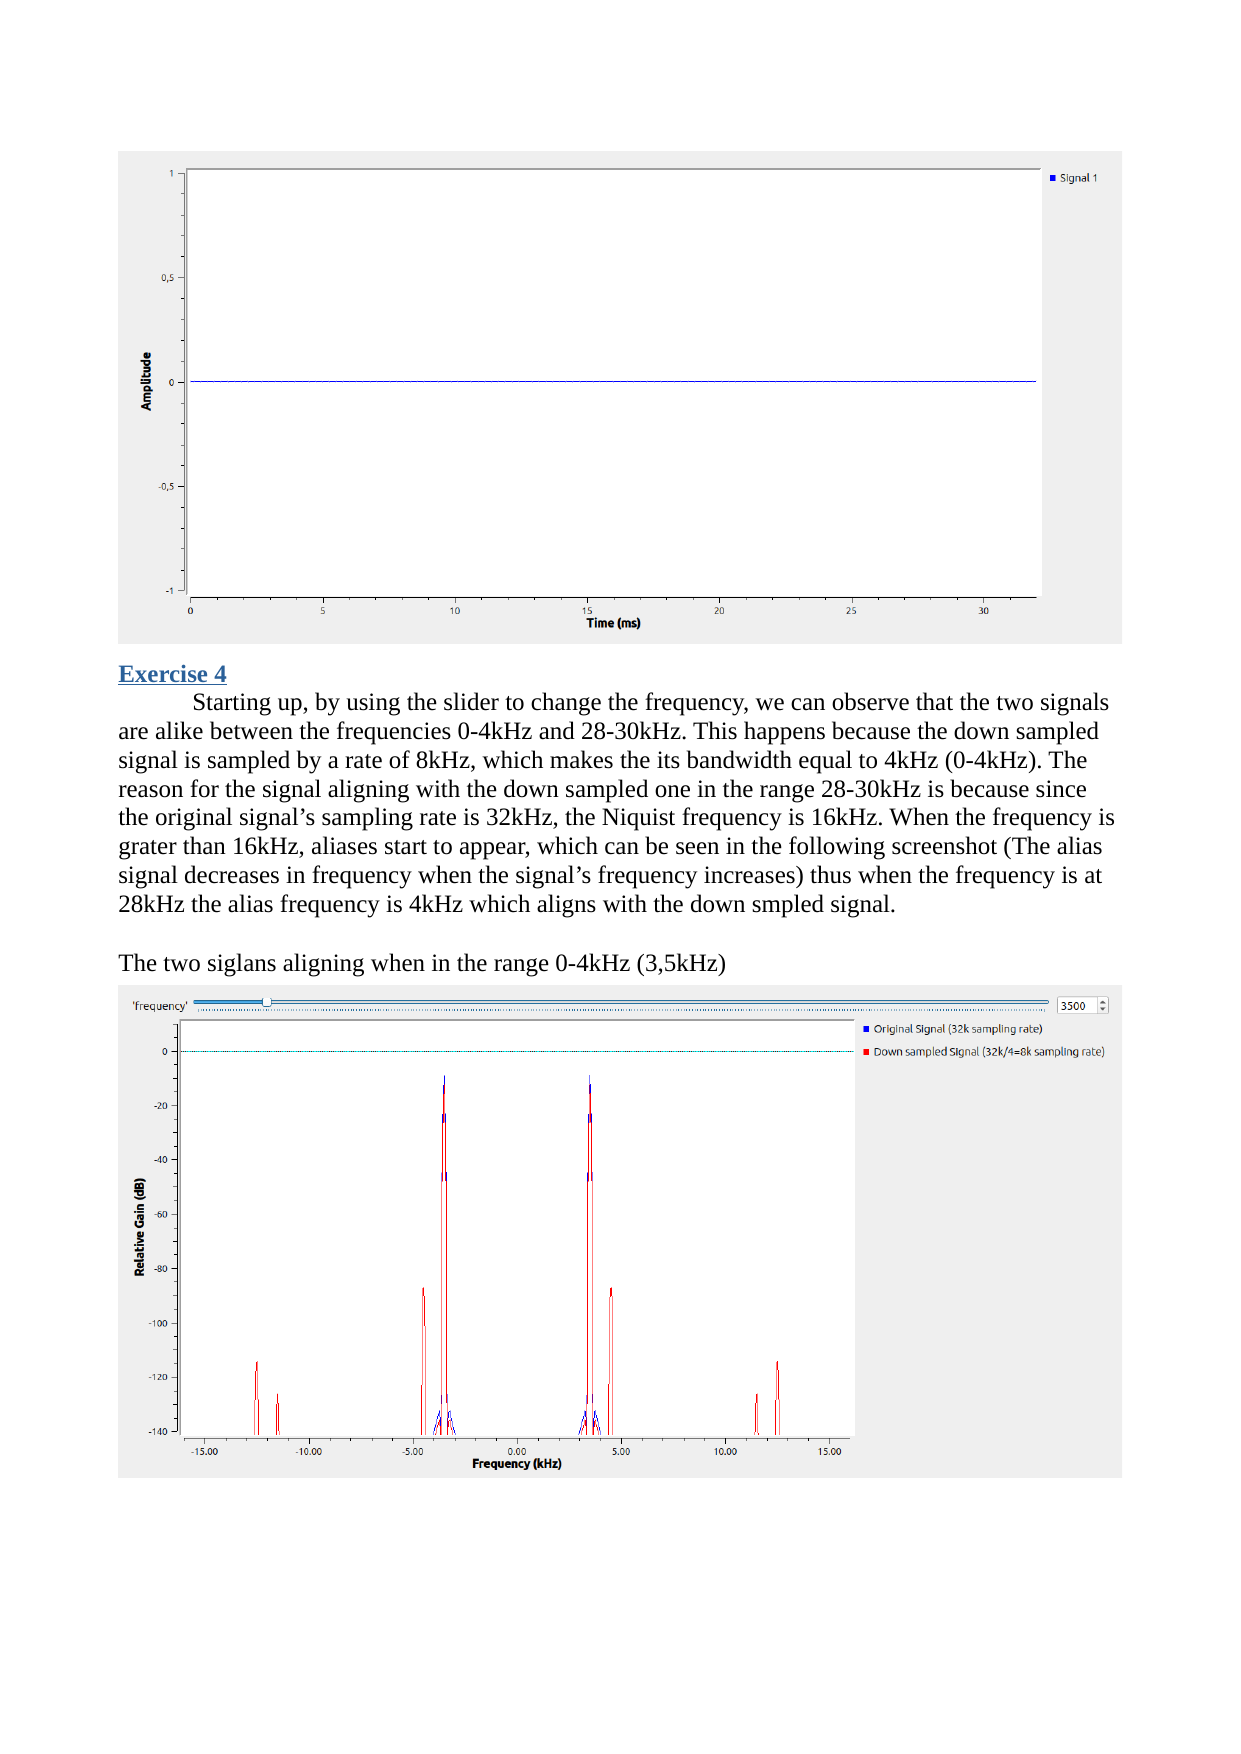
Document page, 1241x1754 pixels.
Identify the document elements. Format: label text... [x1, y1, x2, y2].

text Exercise 4 [118, 644, 1122, 687]
text Starting up, by using the slider to change the frequency, we can observe that the two signals are alike between the frequencies 0-4kHz and 28-30kHz. This happens because the down sampled signal is sampled by a rate of 8kHz, which makes the its bandwidth equal to 4kHz (0-4kHz). The reason for the signal aligning with the down sampled one in the range 28-30kHz is because since the original signal’s sampling rate is 32kHz, the Niquist frequency is 16kHz. When the frequency is grater than 16kHz, aliases start to appear, which can be seen in the following screenshot (The alias signal decreases in frequency when the signal’s frequency increases) thus when the frequency is at 28kHz the alias frequency is 4kHz which aligns with the down smpled signal. [118, 687, 1122, 917]
text The two siglans aligning when in the range 0-4kHz (3,5kHz) [118, 948, 1122, 977]
picture [118, 985, 1123, 1478]
picture [118, 151, 1123, 644]
